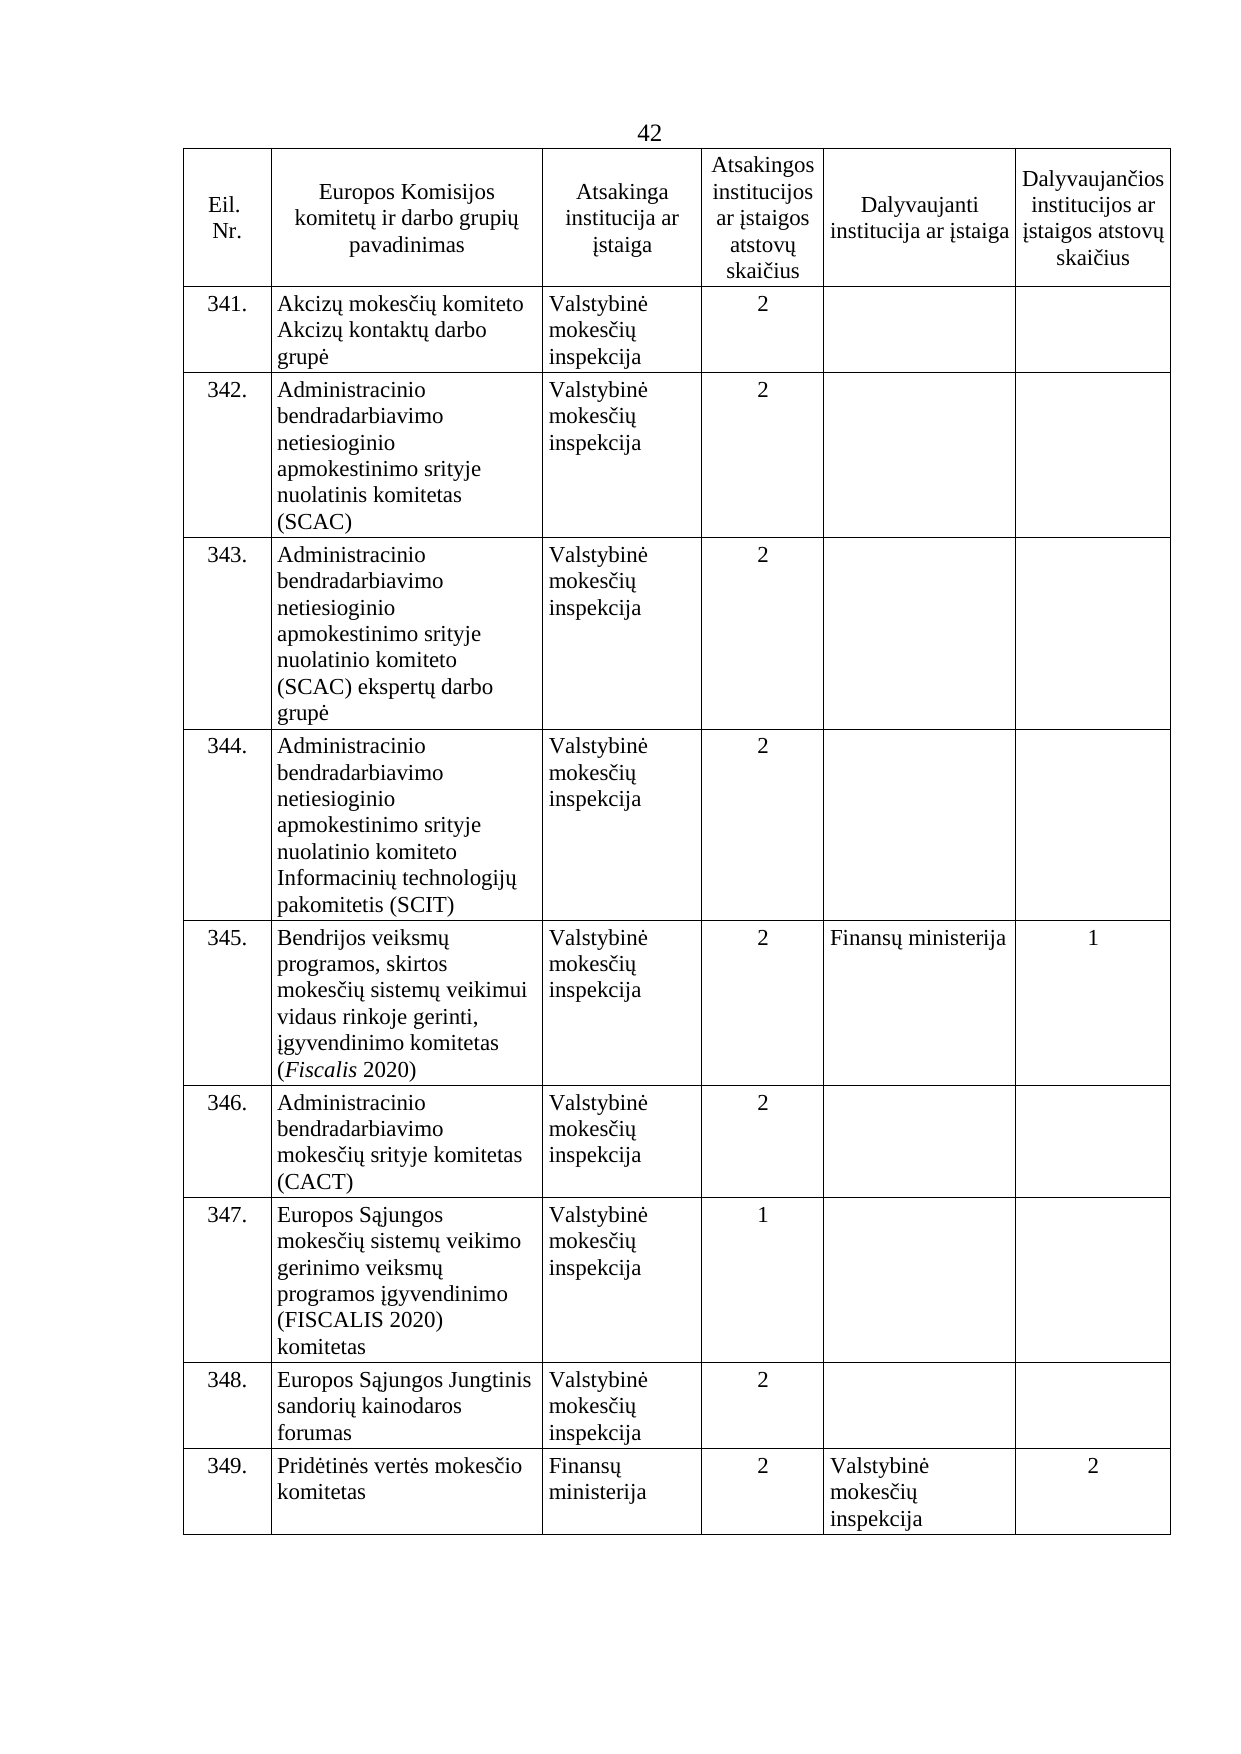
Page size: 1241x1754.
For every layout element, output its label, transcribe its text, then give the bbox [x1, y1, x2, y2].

table_cell Bendrijos veiksmų programos, skirtos mokesčių sistemų veikimui vidaus rinkoje gerinti, įgyvendinimo komitetas (Fiscalis 2020) [272, 921, 542, 1085]
table_cell Administracinio bendradarbiavimo netiesioginio apmokestinimo srityje nuolatinio komiteto Informacinių technologijų pakomitetis (SCIT) [272, 730, 542, 920]
table_cell 2 [702, 538, 823, 728]
table_cell [824, 1363, 1015, 1448]
table_cell [824, 373, 1015, 537]
table_header Atsakingos institucijos ar įstaigos atstovų skaičius [702, 149, 823, 286]
table_cell [1016, 730, 1170, 920]
table_cell [824, 1198, 1015, 1362]
table_cell Akcizų mokesčių komiteto Akcizų kontaktų darbo grupė [272, 287, 542, 372]
table_cell 344. [184, 730, 271, 920]
table_cell 348. [184, 1363, 271, 1448]
table_cell 2 [702, 1086, 823, 1197]
table_cell 2 [1016, 1449, 1170, 1534]
table_cell 343. [184, 538, 271, 728]
table_cell Valstybinė mokesčių inspekcija [543, 373, 701, 537]
table_header Dalyvaujančios institucijos ar įstaigos atstovų skaičius [1016, 149, 1170, 286]
table_cell Valstybinė mokesčių inspekcija [543, 730, 701, 920]
table_header Eil. Nr. [184, 149, 271, 286]
table_cell 2 [702, 921, 823, 1085]
table_cell 349. [184, 1449, 271, 1534]
table_cell 1 [1016, 921, 1170, 1085]
table_cell 2 [702, 730, 823, 920]
table_cell 342. [184, 373, 271, 537]
table_cell [824, 730, 1015, 920]
table_header Atsakinga institucija ar įstaiga [543, 149, 701, 286]
table_cell 346. [184, 1086, 271, 1197]
table_cell [824, 538, 1015, 728]
table_cell [1016, 287, 1170, 372]
table_cell [1016, 1086, 1170, 1197]
table_cell 2 [702, 1363, 823, 1448]
table_cell [1016, 373, 1170, 537]
table_cell Finansų ministerija [824, 921, 1015, 1085]
table_cell Administracinio bendradarbiavimo netiesioginio apmokestinimo srityje nuolatinis komitetas (SCAC) [272, 373, 542, 537]
table_cell Europos Sąjungos mokesčių sistemų veikimo gerinimo veiksmų programos įgyvendinimo (FISCALIS 2020) komitetas [272, 1198, 542, 1362]
table_cell Valstybinė mokesčių inspekcija [543, 538, 701, 728]
table_cell Valstybinė mokesčių inspekcija [543, 1363, 701, 1448]
table_cell Valstybinė mokesčių inspekcija [543, 921, 701, 1085]
table_cell [824, 287, 1015, 372]
table_cell 2 [702, 373, 823, 537]
table_cell Administracinio bendradarbiavimo mokesčių srityje komitetas (CACT) [272, 1086, 542, 1197]
table_cell 2 [702, 287, 823, 372]
table_cell Valstybinė mokesčių inspekcija [543, 1086, 701, 1197]
table_cell Finansų ministerija [543, 1449, 701, 1534]
table_cell 347. [184, 1198, 271, 1362]
table_cell [1016, 1363, 1170, 1448]
table_cell Administracinio bendradarbiavimo netiesioginio apmokestinimo srityje nuolatinio komiteto (SCAC) ekspertų darbo grupė [272, 538, 542, 728]
table_cell Valstybinė mokesčių inspekcija [543, 1198, 701, 1362]
table_cell Valstybinė mokesčių inspekcija [824, 1449, 1015, 1534]
table_cell [1016, 538, 1170, 728]
table_cell [824, 1086, 1015, 1197]
table_cell 2 [702, 1449, 823, 1534]
table_cell Europos Sąjungos Jungtinis sandorių kainodaros forumas [272, 1363, 542, 1448]
table_cell Valstybinė mokesčių inspekcija [543, 287, 701, 372]
table_cell Pridėtinės vertės mokesčio komitetas [272, 1449, 542, 1534]
table_header Dalyvaujanti institucija ar įstaiga [824, 149, 1015, 286]
table_cell 1 [702, 1198, 823, 1362]
table_header Europos Komisijos komitetų ir darbo grupių pavadinimas [272, 149, 542, 286]
table_cell [1016, 1198, 1170, 1362]
table_cell 341. [184, 287, 271, 372]
table_cell 345. [184, 921, 271, 1085]
